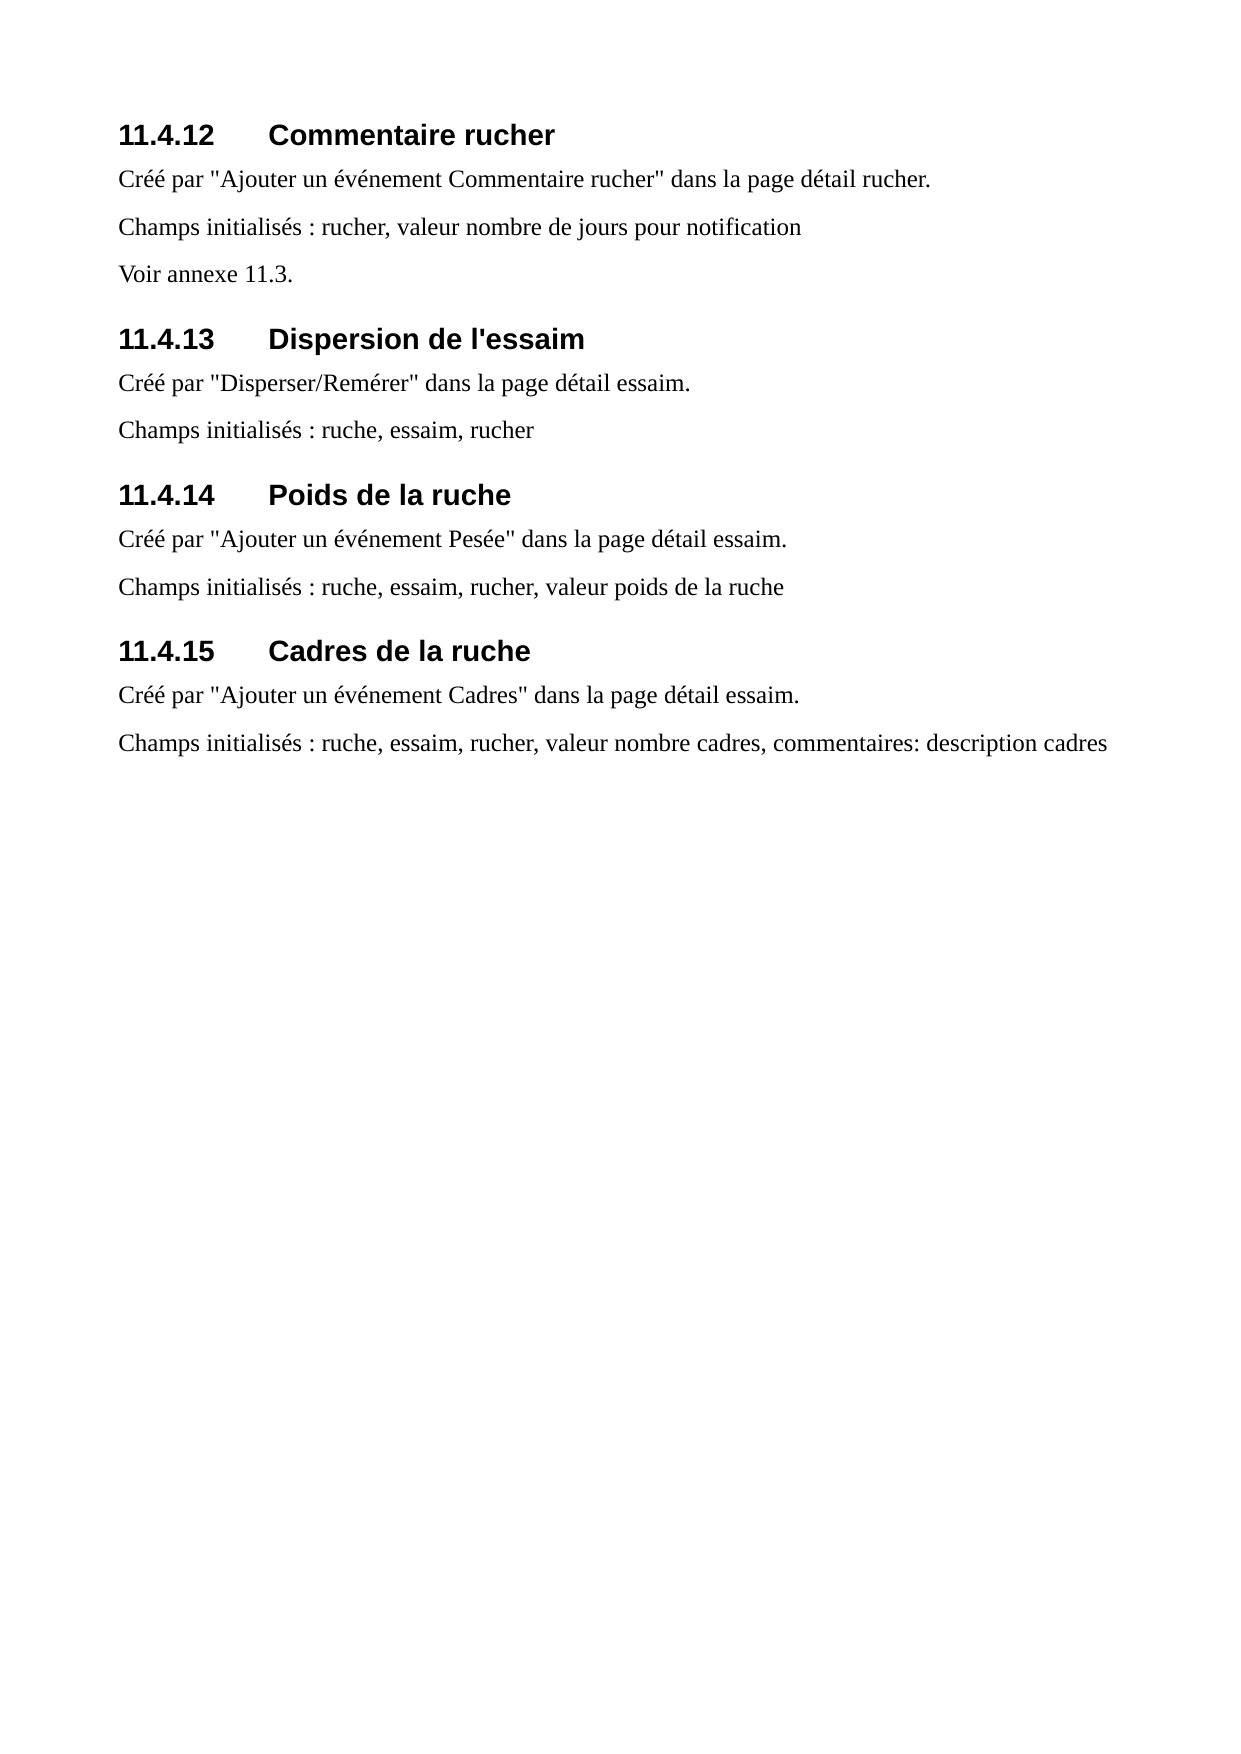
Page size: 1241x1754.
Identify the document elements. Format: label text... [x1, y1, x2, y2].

text Champs initialisés : ruche, essaim, rucher, valeur poids de la ruche [118, 572, 1122, 600]
text Créé par "Ajouter un événement Cadres" dans la page détail essaim. [118, 680, 1122, 709]
text Créé par "Disperser/Remérer" dans la page détail essaim. [118, 368, 1122, 397]
text Champs initialisés : rucher, valeur nombre de jours pour notification [118, 212, 1122, 241]
subtitle Poids de la ruche [118, 478, 1122, 512]
subtitle Dispersion de l'essaim [118, 322, 1122, 356]
text Voir annexe 11.3. [118, 259, 1122, 288]
subtitle Cadres de la ruche [118, 634, 1122, 668]
text Créé par "Ajouter un événement Pesée" dans la page détail essaim. [118, 524, 1122, 553]
subtitle Commentaire rucher [118, 118, 1122, 152]
text Créé par "Ajouter un événement Commentaire rucher" dans la page détail rucher. [118, 164, 1122, 193]
text Champs initialisés : ruche, essaim, rucher, valeur nombre cadres, commentaires: description cadres [118, 728, 1122, 756]
text Champs initialisés : ruche, essaim, rucher [118, 416, 1122, 444]
